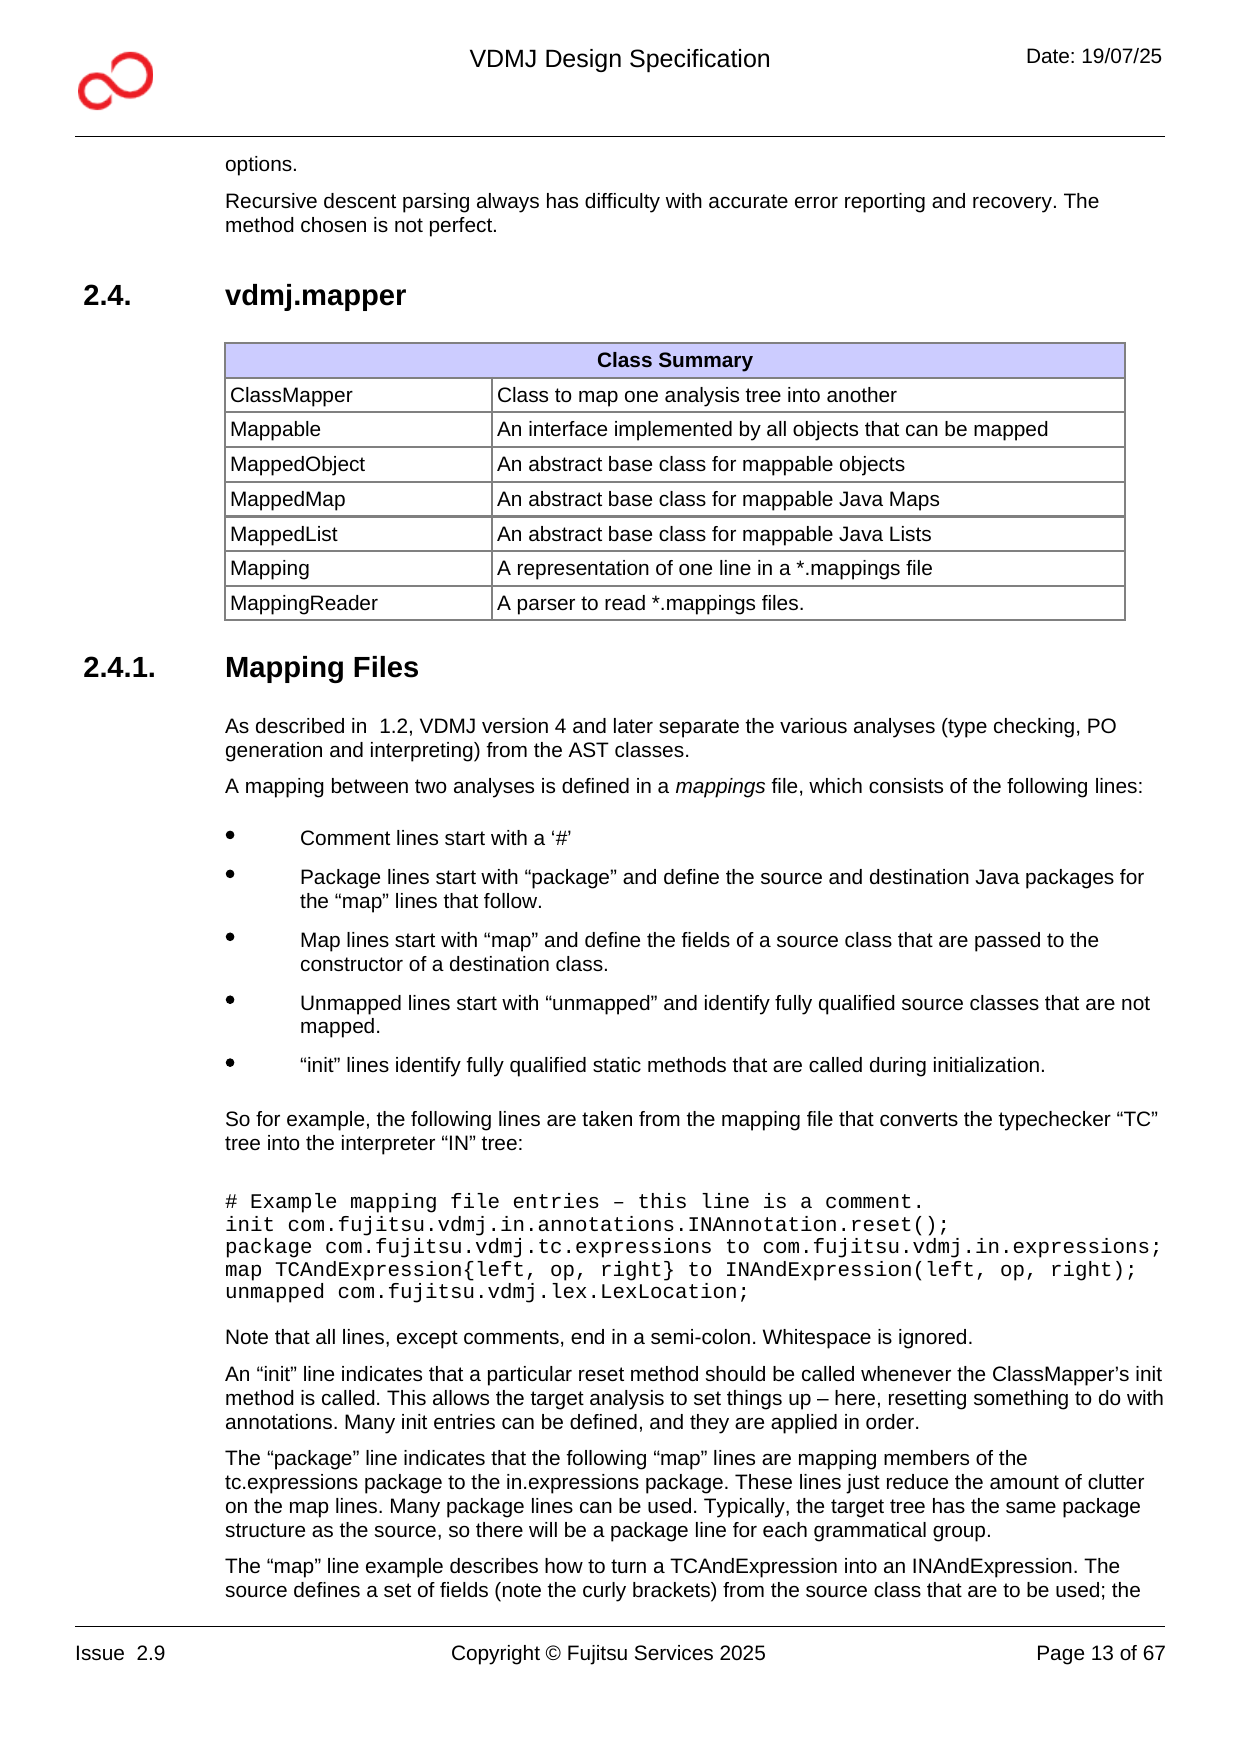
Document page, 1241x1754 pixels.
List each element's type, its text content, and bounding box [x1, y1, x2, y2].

table_cell ClassMapper [226, 379, 491, 411]
table_cell Class to map one analysis tree into another [493, 379, 1124, 411]
table_cell Mappable [226, 413, 491, 446]
text options. [225, 152, 1165, 176]
text package com.fujitsu.vdmj.tc.expressions to com.fujitsu.vdmj.in.expressions; [225, 1236, 1165, 1258]
picture [78, 44, 153, 120]
text As described in 1.2, VDMJ version 4 and later separate the various analyses (type checking, PO generation and interpreting) from the AST classes. [225, 714, 1165, 762]
table_cell MappedList [226, 518, 491, 550]
table_cell An abstract base class for mappable Java Lists [493, 518, 1124, 550]
list Map lines start with “map” and define the fields of a source class that are passed to the constructor of a destination class. [225, 928, 1165, 976]
list Comment lines start with a ‘#’ [225, 826, 1165, 850]
table_cell MappedObject [226, 448, 491, 481]
subtitle vdmj.mapper [75, 279, 1165, 312]
text init com.fujitsu.vdmj.in.annotations.INAnnotation.reset(); [225, 1213, 1165, 1236]
text unmapped com.fujitsu.vdmj.lex.LexLocation; [225, 1281, 1165, 1303]
text Recursive descent parsing always has difficulty with accurate error reporting and recovery. The method chosen is not perfect. [225, 189, 1165, 237]
list Package lines start with “package” and define the source and destination Java packages for the “map” lines that follow. [225, 865, 1165, 913]
text # Example mapping file entries – this line is a comment. [225, 1191, 1165, 1213]
text Note that all lines, except comments, end in a semi-colon. Whitespace is ignored. [225, 1326, 1165, 1349]
text The “map” line example describes how to turn a TCAndExpression into an INAndExpression. The source defines a set of fields (note the curly brackets) from the source class that are to be used; the [225, 1555, 1165, 1603]
list “init” lines identify fully qualified static methods that are called during initialization. [225, 1054, 1165, 1078]
table_cell An abstract base class for mappable objects [493, 448, 1124, 481]
table_cell An interface implemented by all objects that can be mapped [493, 413, 1124, 446]
text map TCAndExpression{left, op, right} to INAndExpression(left, op, right); [225, 1258, 1165, 1281]
table_cell A representation of one line in a *.mappings file [493, 552, 1124, 585]
table_cell Mapping [226, 552, 491, 585]
text A mapping between two analyses is defined in a mappings file, which consists of the following lines: [225, 774, 1165, 798]
table_cell MappedMap [226, 483, 491, 515]
list Unmapped lines start with “unmapped” and identify fully qualified source classes that are not mapped. [225, 991, 1165, 1039]
text So for example, the following lines are taken from the mapping file that converts the typechecker “TC” tree into the interpreter “IN” tree: [225, 1108, 1165, 1156]
table_header Class Summary [226, 344, 1124, 377]
table_cell MappingReader [226, 587, 491, 619]
text An “init” line indicates that a particular reset method should be called whenever the ClassMapper’s init method is called. This allows the target analysis to set things up – here, resetting something to do with annotations. Many init entries can be defined, and they are applied in order. [225, 1362, 1165, 1434]
subtitle Mapping Files [75, 651, 1165, 684]
text The “package” line indicates that the following “map” lines are mapping members of the tc.expressions package to the in.expressions package. These lines just reduce the amount of clutter on the map lines. Many package lines can be used. Typically, the target tree has the same package structure as the source, so there will be a package line for each grammatical group. [225, 1446, 1165, 1542]
table_cell An abstract base class for mappable Java Maps [493, 483, 1124, 515]
table_cell A parser to read *.mappings files. [493, 587, 1124, 619]
